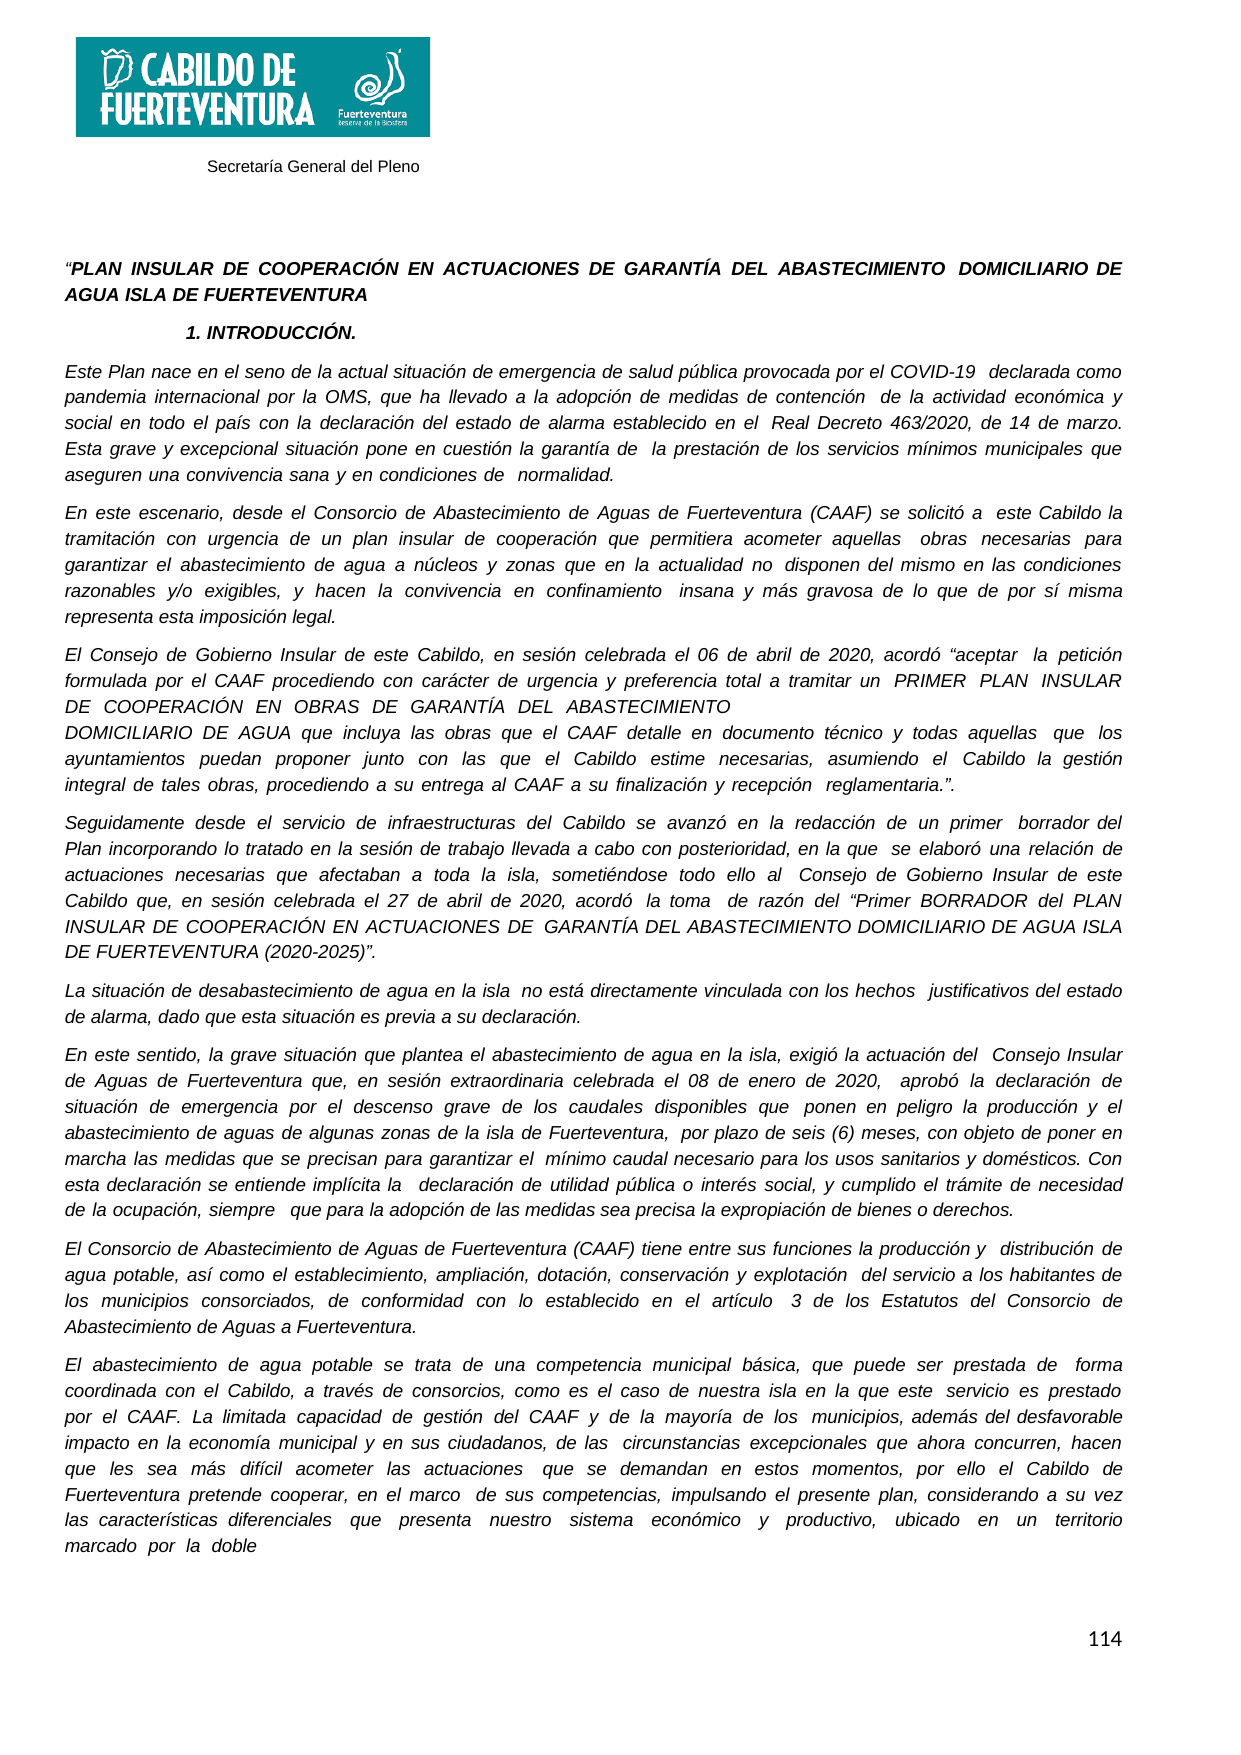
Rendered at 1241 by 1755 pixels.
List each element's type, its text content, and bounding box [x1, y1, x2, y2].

text DOMICILIARIO DE AGUA que incluya las obras que el CAAF detalle en documento técnico y todas aquellas que los ayuntamientos puedan proponer junto con las que el Cabildo estime necesarias, asumiendo el Cabildo la gestión integral de tales obras, procediendo a su entrega al CAAF a su finalización y recepción reglamentaria.”. [64, 722, 1123, 795]
text El abastecimiento de agua potable se trata de una competencia municipal básica, que puede ser prestada de forma coordinada con el Cabildo, a través de consorcios, como es el caso de nuestra isla en la que este servicio es prestado por el CAAF. La limitada capacidad de gestión del CAAF y de la mayoría de los municipios, además del desfavorable impacto en la economía municipal y en sus ciudadanos, de las circunstancias excepcionales que ahora concurren, hacen que les sea más difícil acometer las actuaciones que se demandan en estos momentos, por ello el Cabildo de Fuerteventura pretende cooperar, en el marco de sus competencias, impulsando el presente plan, considerando a su vez las características diferenciales que presenta nuestro sistema económico y productivo, ubicado en un territorio marcado por la doble [64, 1354, 1123, 1557]
list INTRODUCCIÓN. [186, 322, 1134, 344]
text En este escenario, desde el Consorcio de Abastecimiento de Aguas de Fuerteventura (CAAF) se solicitó a este Cabildo la tramitación con urgencia de un plan insular de cooperación que permitiera acometer aquellas obras necesarias para garantizar el abastecimiento de agua a núcleos y zonas que en la actualidad no disponen del mismo en las condiciones razonables y/o exigibles, y hacen la convivencia en confinamiento insana y más gravosa de lo que de por sí misma representa esta imposición legal. [64, 502, 1123, 627]
text Seguidamente desde el servicio de infraestructuras del Cabildo se avanzó en la redacción de un primer borrador del Plan incorporando lo tratado en la sesión de trabajo llevada a cabo con posterioridad, en la que se elaboró una relación de actuaciones necesarias que afectaban a toda la isla, sometiéndose todo ello al Consejo de Gobierno Insular de este Cabildo que, en sesión celebrada el 27 de abril de 2020, acordó la toma de razón del “Primer BORRADOR del PLAN INSULAR DE COOPERACIÓN EN ACTUACIONES DE GARANTÍA DEL ABASTECIMIENTO DOMICILIARIO DE AGUA ISLA DE FUERTEVENTURA (2020-2025)”. [64, 812, 1123, 963]
text Este Plan nace en el seno de la actual situación de emergencia de salud pública provocada por el COVID-19 declarada como pandemia internacional por la OMS, que ha llevado a la adopción de medidas de contención de la actividad económica y social en todo el país con la declaración del estado de alarma establecido en el Real Decreto 463/2020, de 14 de marzo. Esta grave y excepcional situación pone en cuestión la garantía de la prestación de los servicios mínimos municipales que aseguren una convivencia sana y en condiciones de normalidad. [64, 361, 1123, 485]
text El Consejo de Gobierno Insular de este Cabildo, en sesión celebrada el 06 de abril de 2020, acordó “aceptar la petición formulada por el CAAF procediendo con carácter de urgencia y preferencia total a tramitar un PRIMER PLAN INSULAR DE COOPERACIÓN EN OBRAS DE GARANTÍA DEL ABASTECIMIENTO [64, 644, 1123, 717]
text En este sentido, la grave situación que plantea el abastecimiento de agua en la isla, exigió la actuación del Consejo Insular de Aguas de Fuerteventura que, en sesión extraordinaria celebrada el 08 de enero de 2020, aprobó la declaración de situación de emergencia por el descenso grave de los caudales disponibles que ponen en peligro la producción y el abastecimiento de aguas de algunas zonas de la isla de Fuerteventura, por plazo de seis (6) meses, con objeto de poner en marcha las medidas que se precisan para garantizar el mínimo caudal necesario para los usos sanitarios y domésticos. Con esta declaración se entiende implícita la declaración de utilidad pública o interés social, y cumplido el trámite de necesidad de la ocupación, siempre que para la adopción de las medidas sea precisa la expropiación de bienes o derechos. [64, 1044, 1123, 1221]
text El Consorcio de Abastecimiento de Aguas de Fuerteventura (CAAF) tiene entre sus funciones la producción y distribución de agua potable, así como el establecimiento, ampliación, dotación, conservación y explotación del servicio a los habitantes de los municipios consorciados, de conformidad con lo establecido en el artículo 3 de los Estatutos del Consorcio de Abastecimiento de Aguas a Fuerteventura. [64, 1238, 1123, 1337]
subtitle “PLAN INSULAR DE COOPERACIÓN EN ACTUACIONES DE GARANTÍA DEL ABASTECIMIENTO DOMICILIARIO DE AGUA ISLA DE FUERTEVENTURA [64, 258, 1123, 306]
text La situación de desabastecimiento de agua en la isla no está directamente vinculada con los hechos justificativos del estado de alarma, dado que esta situación es previa a su declaración. [64, 979, 1123, 1027]
